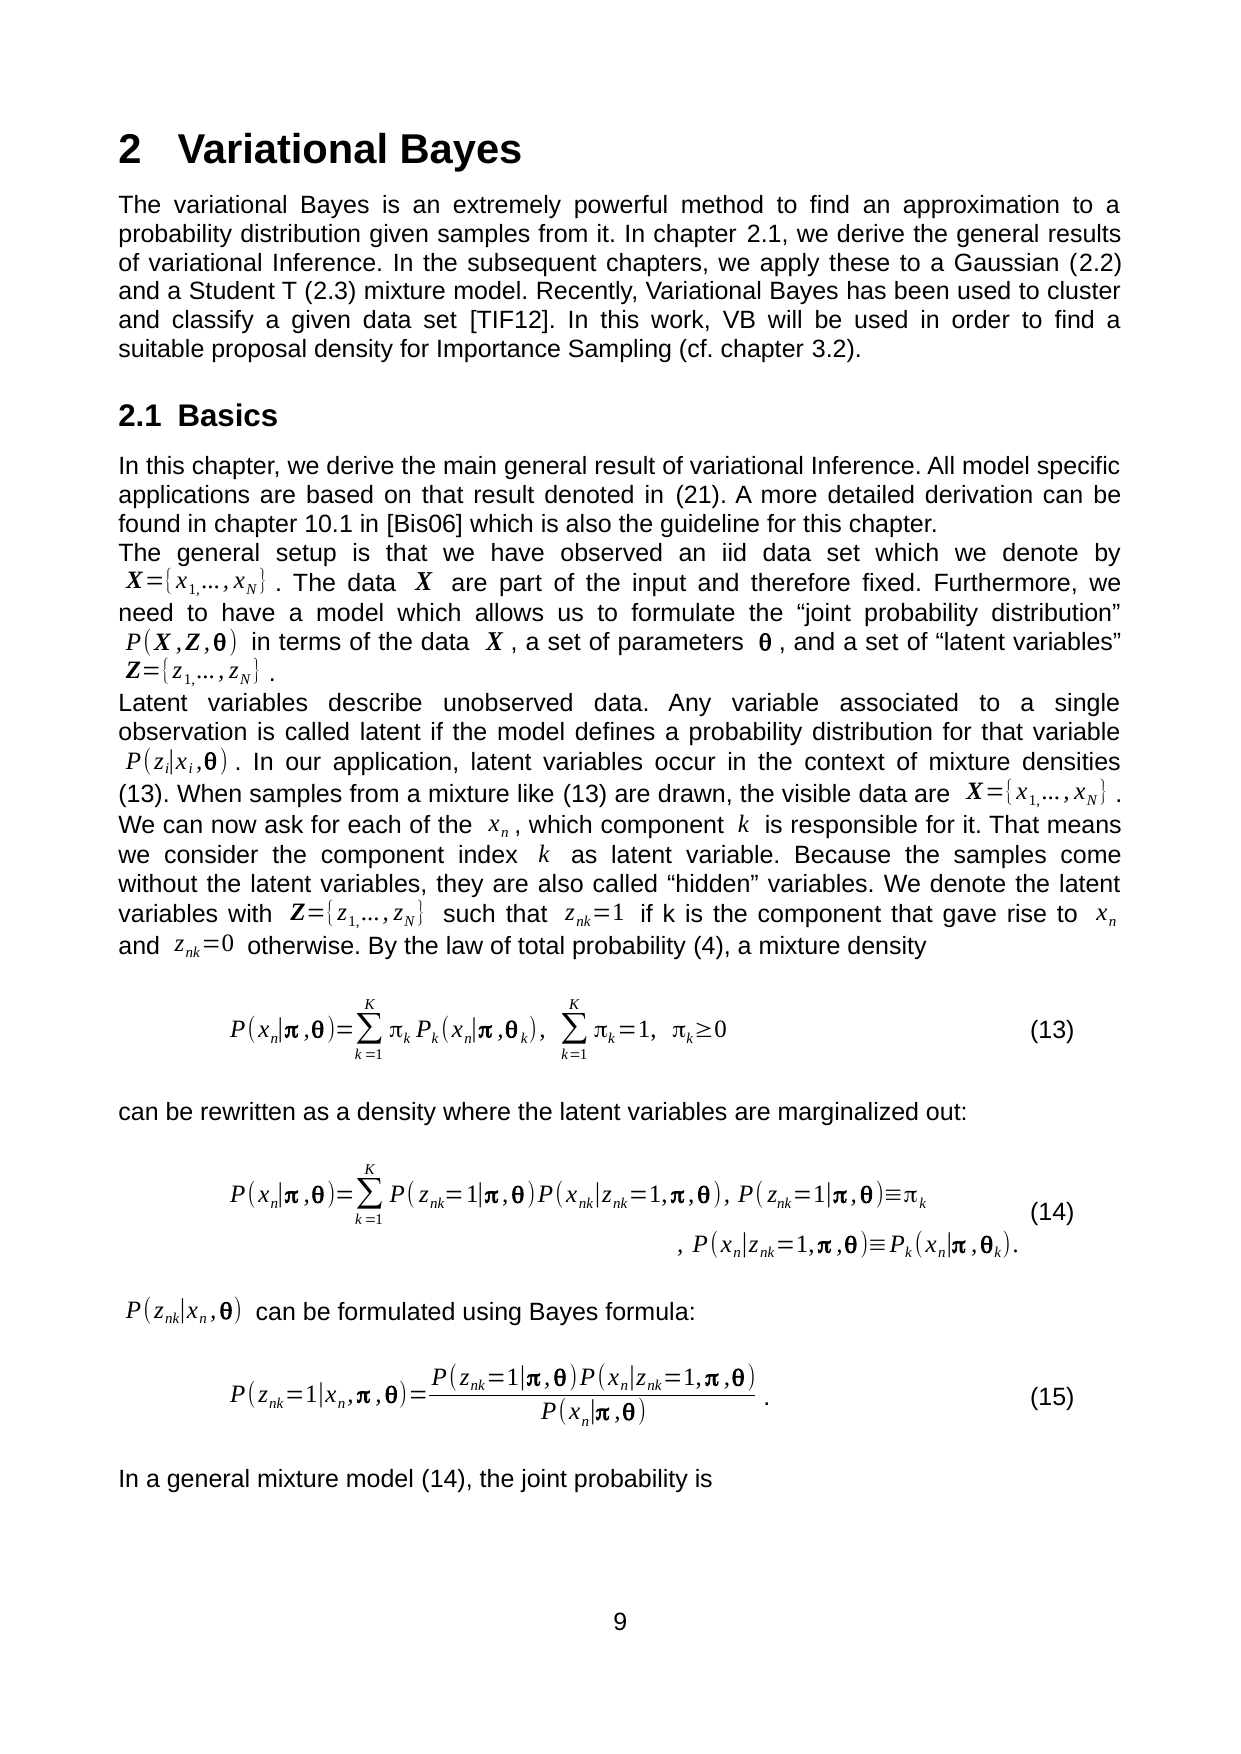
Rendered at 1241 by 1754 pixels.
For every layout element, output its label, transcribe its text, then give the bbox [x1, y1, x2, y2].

text The variational Bayes is an extremely powerful method to find an approximation to a probability distribution given samples from it. In chapter 2.1, we derive the general results of variational Inference. In the subsequent chapters, we apply these to a Gaussian (2.2) and a Student T (2.3) mixture model. Recently, Variational Bayes has been used to cluster and classify a given data set [TIF12]. In this work, VB will be used in order to find a suitable proposal density for Importance Sampling (cf. chapter 3.2). [118, 190, 1122, 363]
table_header [118, 1356, 217, 1436]
text The general setup is that we have observed an iid data set which we denote by . The data are part of the input and therefore fixed. Furthermore, we need to have a model which allows us to formulate the “joint probability distribution” in terms of the data , a set of parameters , and a set of “latent variables” . [118, 538, 1122, 688]
table_header (15) [1024, 1356, 1123, 1436]
text In this chapter, we derive the main general result of variational Inference. All model specific applications are based on that result denoted in (21). A more detailed derivation can be found in chapter 10.1 in [Bis06] which is also the guideline for this chapter. [118, 451, 1122, 538]
text In a general mixture model (14), the joint probability is [118, 1464, 1122, 1493]
table_header . [217, 1356, 1024, 1436]
subtitle Variational Bayes [118, 124, 1122, 172]
table_header [217, 990, 1024, 1068]
table_header [118, 990, 217, 1068]
text Latent variables describe unobserved data. Any variable associated to a single observation is called latent if the model defines a probability distribution for that variable . In our application, latent variables occur in the context of mixture densities (13). When samples from a mixture like (13) are drawn, the visible data are . We can now ask for each of the , which component is responsible for it. That means we consider the component index as latent variable. Because the samples come without the latent variables, they are also called “hidden” variables. We denote the latent variables with such that if k is the component that gave rise to and otherwise. By the law of total probability (4), a mixture density [118, 688, 1122, 961]
table_header (14) [1024, 1155, 1123, 1267]
table_header [217, 1155, 1024, 1267]
text can be formulated using Bayes formula: [118, 1296, 1122, 1328]
table_header [118, 1155, 217, 1267]
table_header (13) [1024, 990, 1123, 1068]
subtitle Basics [118, 397, 1122, 433]
text can be rewritten as a density where the latent variables are marginalized out: [118, 1097, 1122, 1126]
